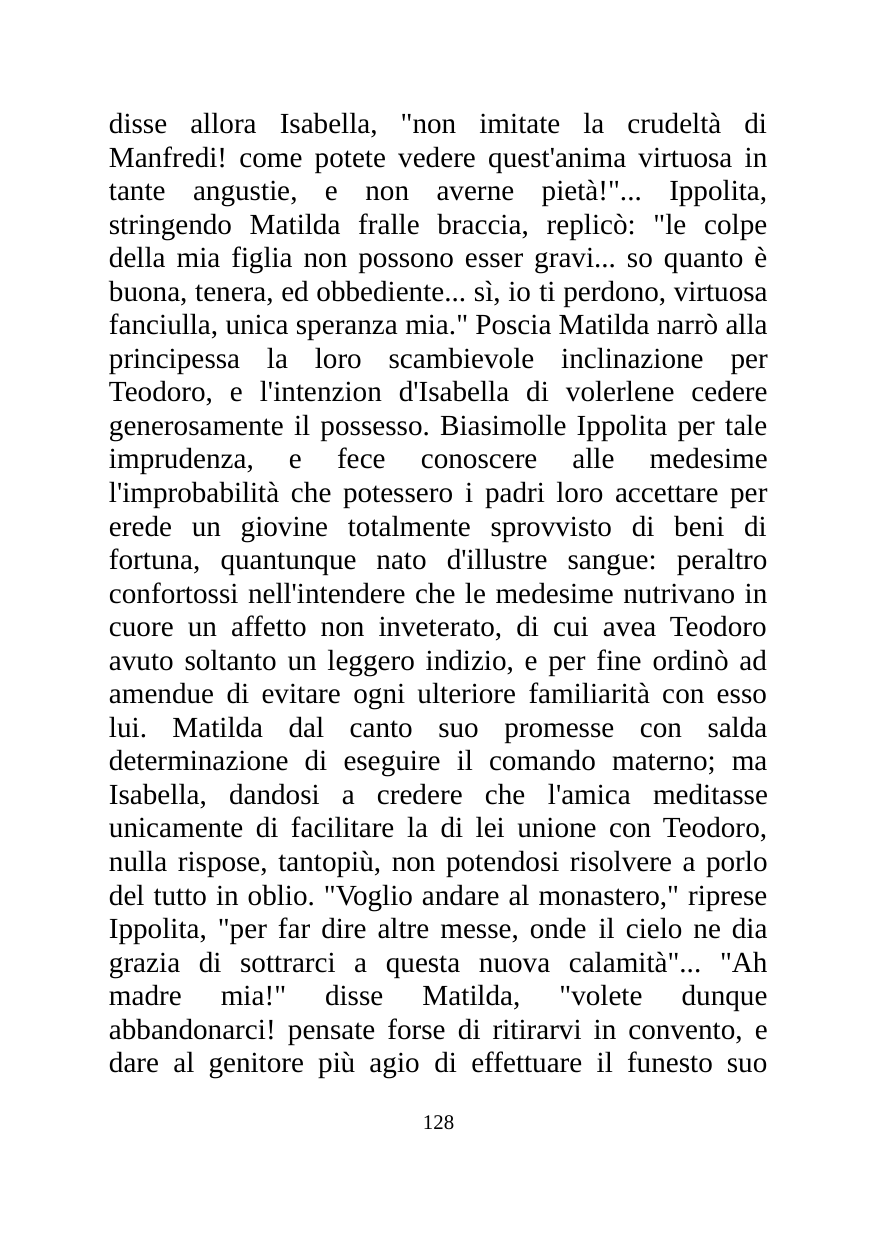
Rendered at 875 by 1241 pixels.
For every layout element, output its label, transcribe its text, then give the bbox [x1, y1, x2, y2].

text disse allora Isabella, "non imitate la crudeltà di Manfredi! come potete vedere quest'anima virtuosa in tante angustie, e non averne pietà!"... Ippolita, stringendo Matilda fralle braccia, replicò: "le colpe della mia figlia non possono esser gravi... so quanto è buona, tenera, ed obbediente... sì, io ti perdono, virtuosa fanciulla, unica speranza mia." Poscia Matilda narrò alla principessa la loro scambievole inclinazione per Teodoro, e l'intenzion d'Isabella di volerlene cedere generosamente il possesso. Biasimolle Ippolita per tale imprudenza, e fece conoscere alle medesime l'improbabilità che potessero i padri loro accettare per erede un giovine totalmente sprovvisto di beni di fortuna, quantunque nato d'illustre sangue: peraltro confortossi nell'intendere che le medesime nutrivano in cuore un affetto non inveterato, di cui avea Teodoro avuto soltanto un leggero indizio, e per fine ordinò ad amendue di evitare ogni ulteriore familiarità con esso lui. Matilda dal canto suo promesse con salda determinazione di eseguire il comando materno; ma Isabella, dandosi a credere che l'amica meditasse unicamente di facilitare la di lei unione con Teodoro, nulla rispose, tantopiù, non potendosi risolvere a porlo del tutto in oblio. "Voglio andare al monastero," riprese Ippolita, "per far dire altre messe, onde il cielo ne dia grazia di sottrarci a questa nuova calamità"... "Ah madre mia!" disse Matilda, "volete dunque abbandonarci! pensate forse di ritirarvi in convento, e dare al genitore più agio di effettuare il funesto suo [109, 106, 768, 1079]
